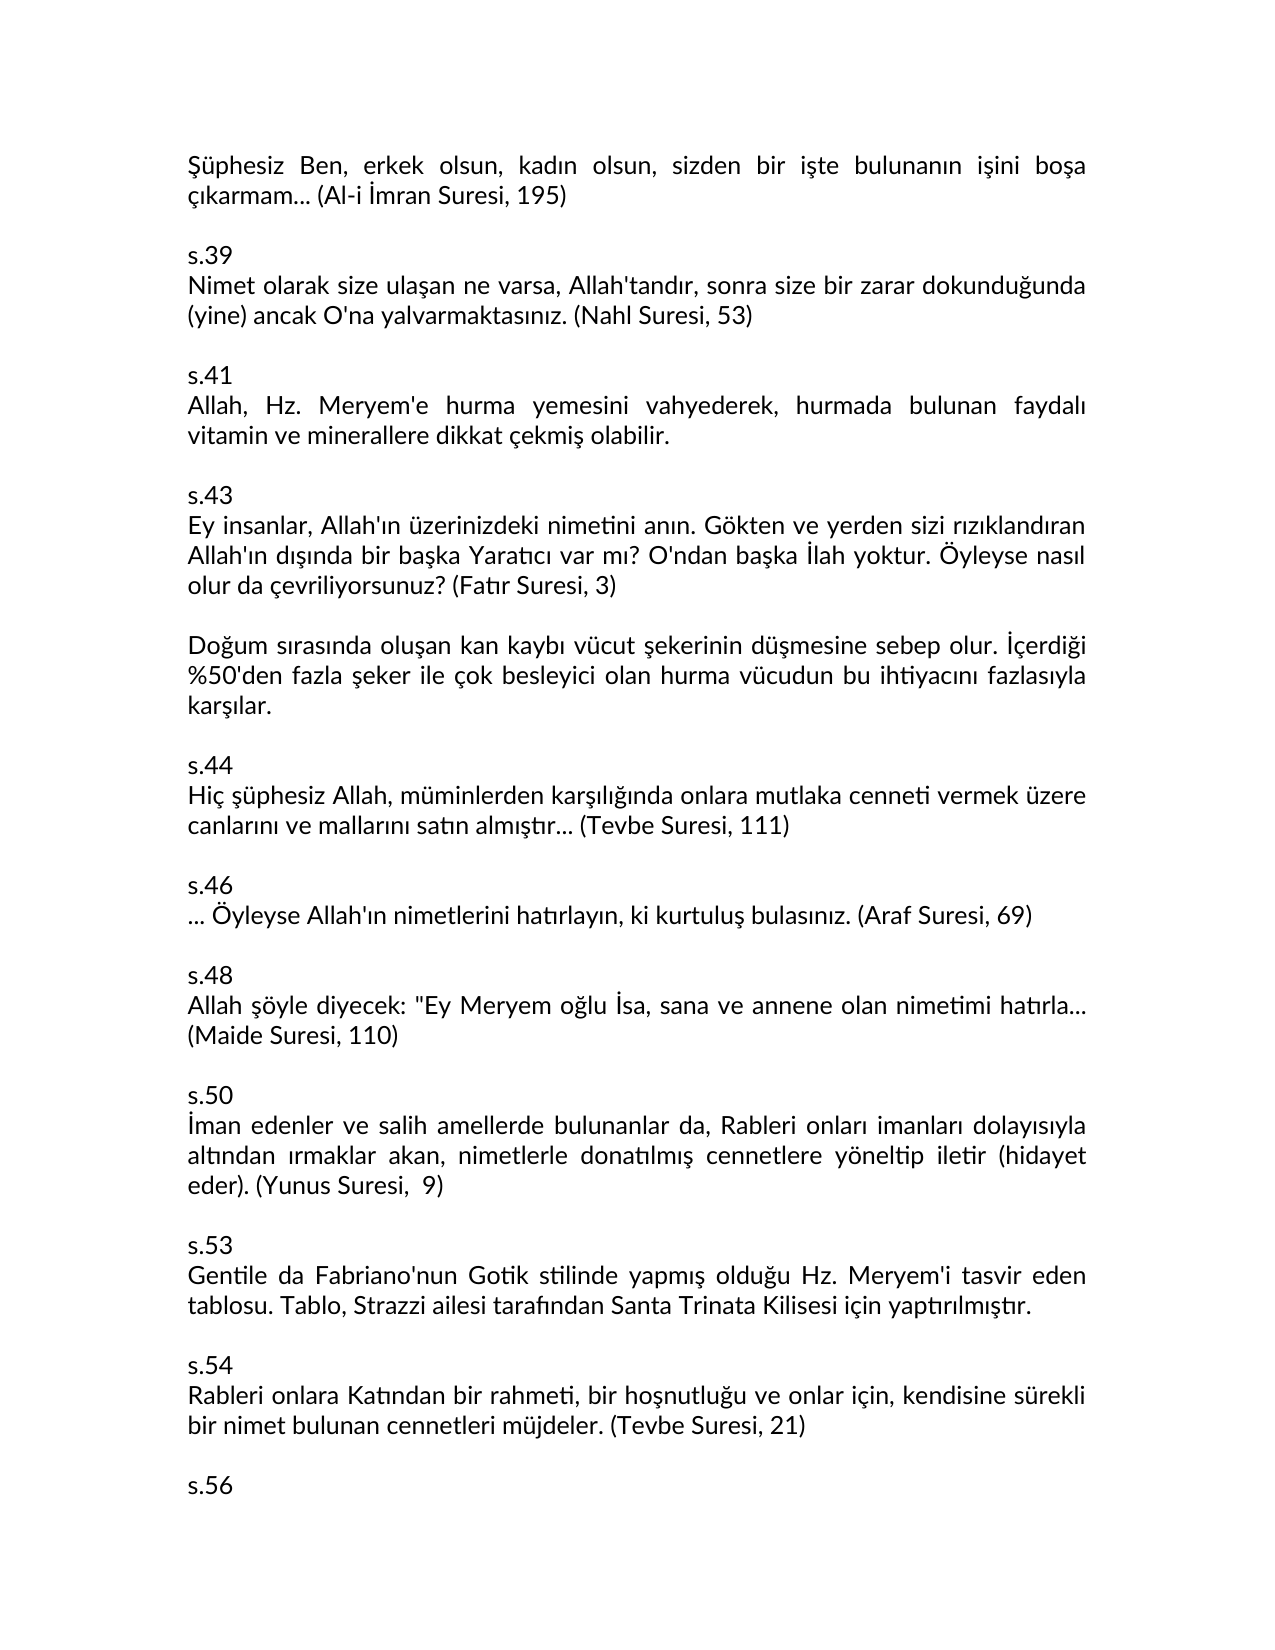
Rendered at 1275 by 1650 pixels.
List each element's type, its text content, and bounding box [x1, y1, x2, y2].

text s.41 [187, 360, 1087, 390]
text İman edenler ve salih amellerde bulunanlar da, Rableri onları imanları dolayısıyla altından ırmaklar akan, nimetlerle donatılmış cennetlere yöneltip iletir (hidayet eder). (Yunus Suresi, 9) [187, 1110, 1087, 1200]
text s.43 [187, 480, 1087, 510]
text s.39 [187, 240, 1087, 270]
text s.46 [187, 870, 1087, 900]
text ... Öyleyse Allah'ın nimetlerini hatırlayın, ki kurtuluş bulasınız. (Araf Suresi, 69) [187, 900, 1087, 930]
text Doğum sırasında oluşan kan kaybı vücut şekerinin düşmesine sebep olur. İçerdiği %50'den fazla şeker ile çok besleyici olan hurma vücudun bu ihtiyacını fazlasıyla karşılar. [187, 630, 1087, 720]
text Rableri onlara Katından bir rahmeti, bir hoşnutluğu ve onlar için, kendisine sürekli bir nimet bulunan cennetleri müjdeler. (Tevbe Suresi, 21) [187, 1380, 1087, 1440]
text s.53 [187, 1230, 1087, 1260]
text Şüphesiz Ben, erkek olsun, kadın olsun, sizden bir işte bulunanın işini boşa çıkarmam... (Al-i İmran Suresi, 195) [187, 150, 1087, 210]
text s.50 [187, 1080, 1087, 1110]
text Allah, Hz. Meryem'e hurma yemesini vahyederek, hurmada bulunan faydalı vitamin ve minerallere dikkat çekmiş olabilir. [187, 390, 1087, 450]
text s.56 [187, 1470, 1087, 1500]
text Gentile da Fabriano'nun Gotik stilinde yapmış olduğu Hz. Meryem'i tasvir eden tablosu. Tablo, Strazzi ailesi tarafından Santa Trinata Kilisesi için yaptırılmıştır. [187, 1260, 1087, 1320]
text Allah şöyle diyecek: "Ey Meryem oğlu İsa, sana ve annene olan nimetimi hatırla... (Maide Suresi, 110) [187, 990, 1087, 1050]
text Hiç şüphesiz Allah, müminlerden karşılığında onlara mutlaka cenneti vermek üzere canlarını ve mallarını satın almıştır... (Tevbe Suresi, 111) [187, 780, 1087, 840]
text Ey insanlar, Allah'ın üzerinizdeki nimetini anın. Gökten ve yerden sizi rızıklandıran Allah'ın dışında bir başka Yaratıcı var mı? O'ndan başka İlah yoktur. Öyleyse nasıl olur da çevriliyorsunuz? (Fatır Suresi, 3) [187, 510, 1087, 600]
text s.48 [187, 960, 1087, 990]
text s.54 [187, 1350, 1087, 1380]
text Nimet olarak size ulaşan ne varsa, Allah'tandır, sonra size bir zarar dokunduğunda (yine) ancak O'na yalvarmaktasınız. (Nahl Suresi, 53) [187, 270, 1087, 330]
text s.44 [187, 750, 1087, 780]
